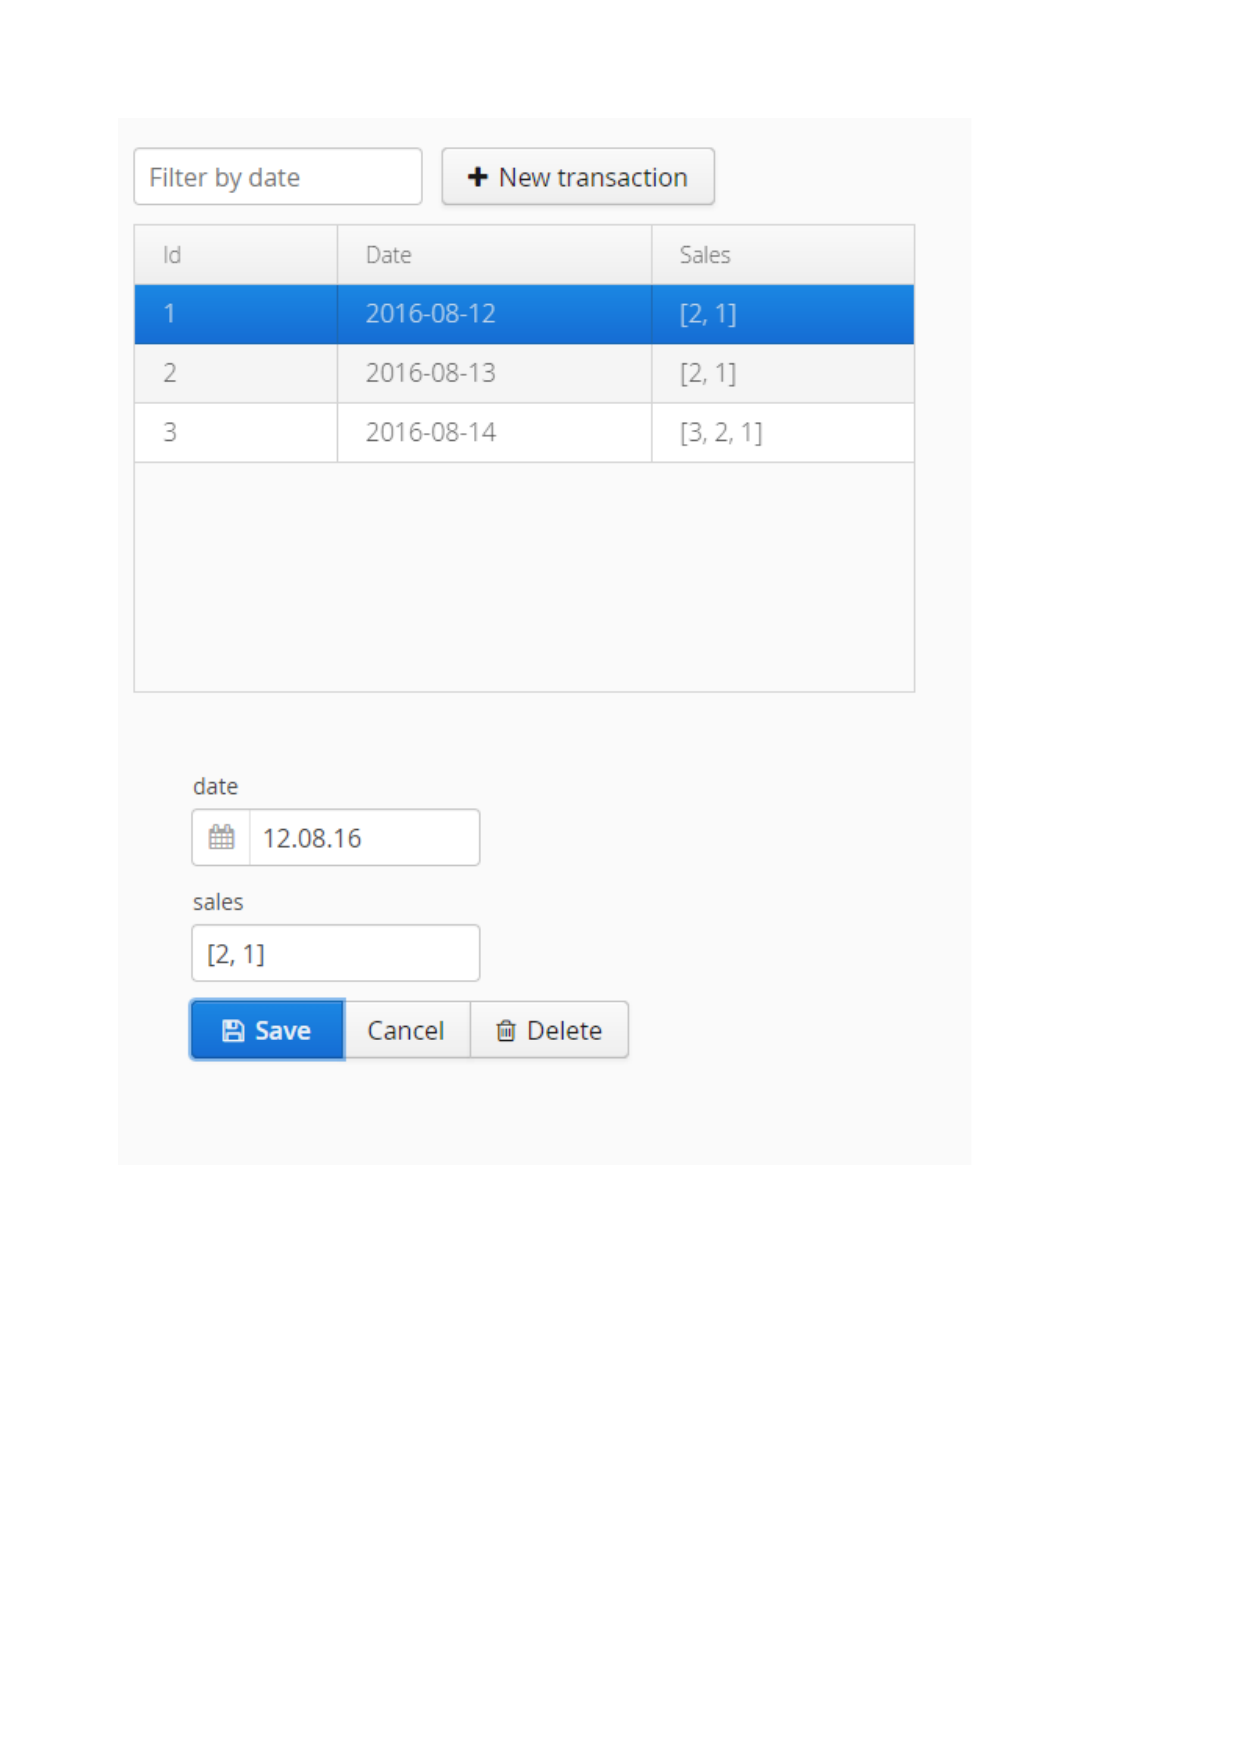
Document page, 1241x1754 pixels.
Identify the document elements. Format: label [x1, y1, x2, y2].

picture [118, 118, 972, 1165]
